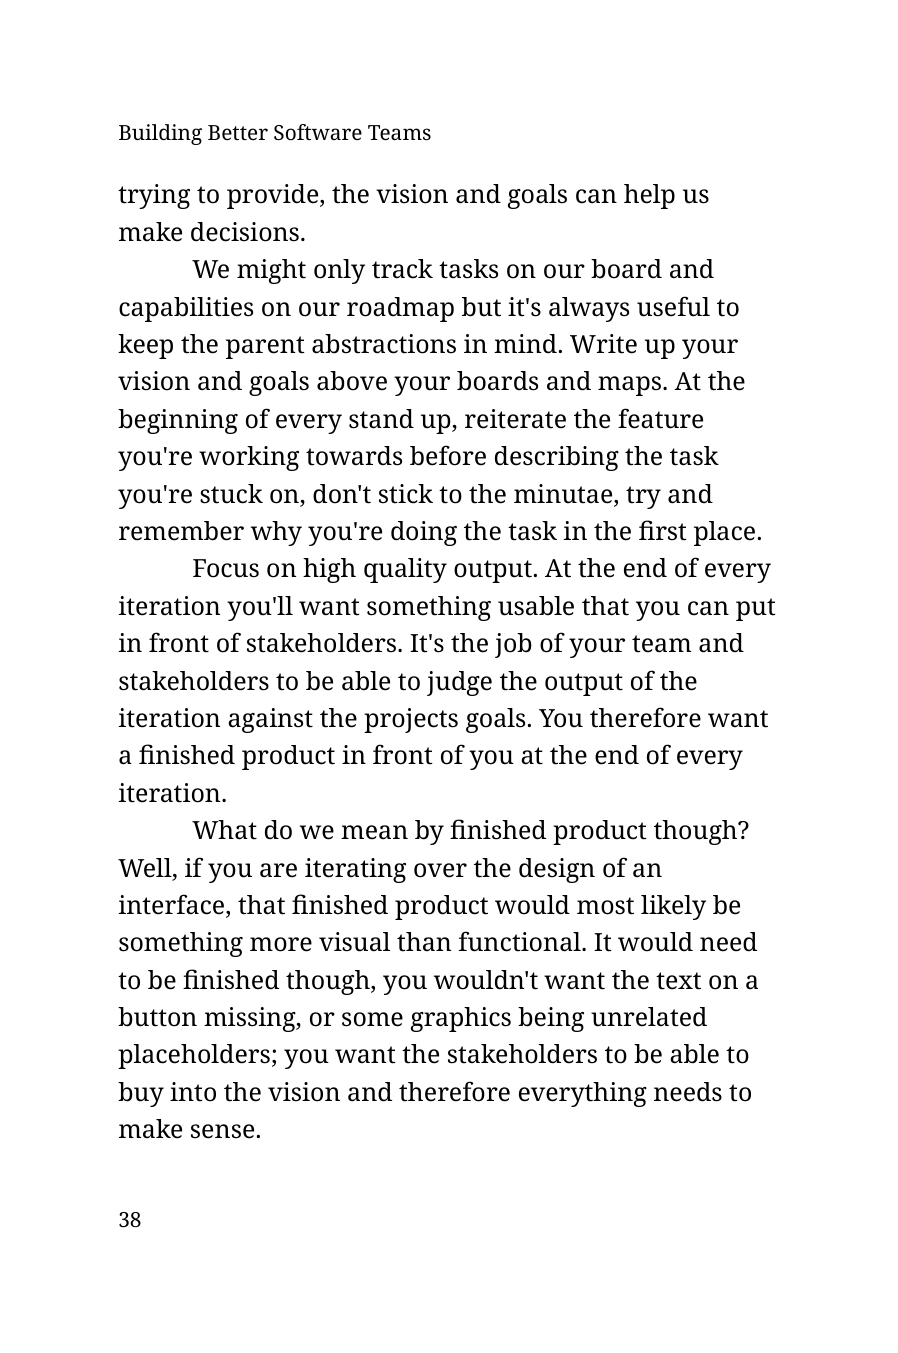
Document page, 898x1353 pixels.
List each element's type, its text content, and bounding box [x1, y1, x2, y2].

text We might only track tasks on our board and capabilities on our roadmap but it's always useful to keep the parent abstractions in mind. Write up your vision and goals above your boards and maps. At the beginning of every stand up, reiterate the feature you're working towards before describing the task you're stuck on, don't stick to the minutae, try and remember why you're doing the task in the first place. [118, 252, 779, 548]
text Focus on high quality output. At the end of every iteration you'll want something usable that you can put in front of stakeholders. It's the job of your team and stakeholders to be able to judge the output of the iteration against the projects goals. You therefore want a finished product in front of you at the end of every iteration. [118, 551, 779, 809]
text trying to provide, the vision and goals can help us make decisions. [118, 177, 779, 248]
text What do we mean by finished product though? Well, if you are iterating over the design of an interface, that finished product would most likely be something more visual than functional. It would need to be finished though, you wouldn't want the text on a button missing, or some graphics being unrelated placeholders; you want the stakeholders to be able to buy into the vision and therefore everything needs to make sense. [118, 813, 779, 1146]
